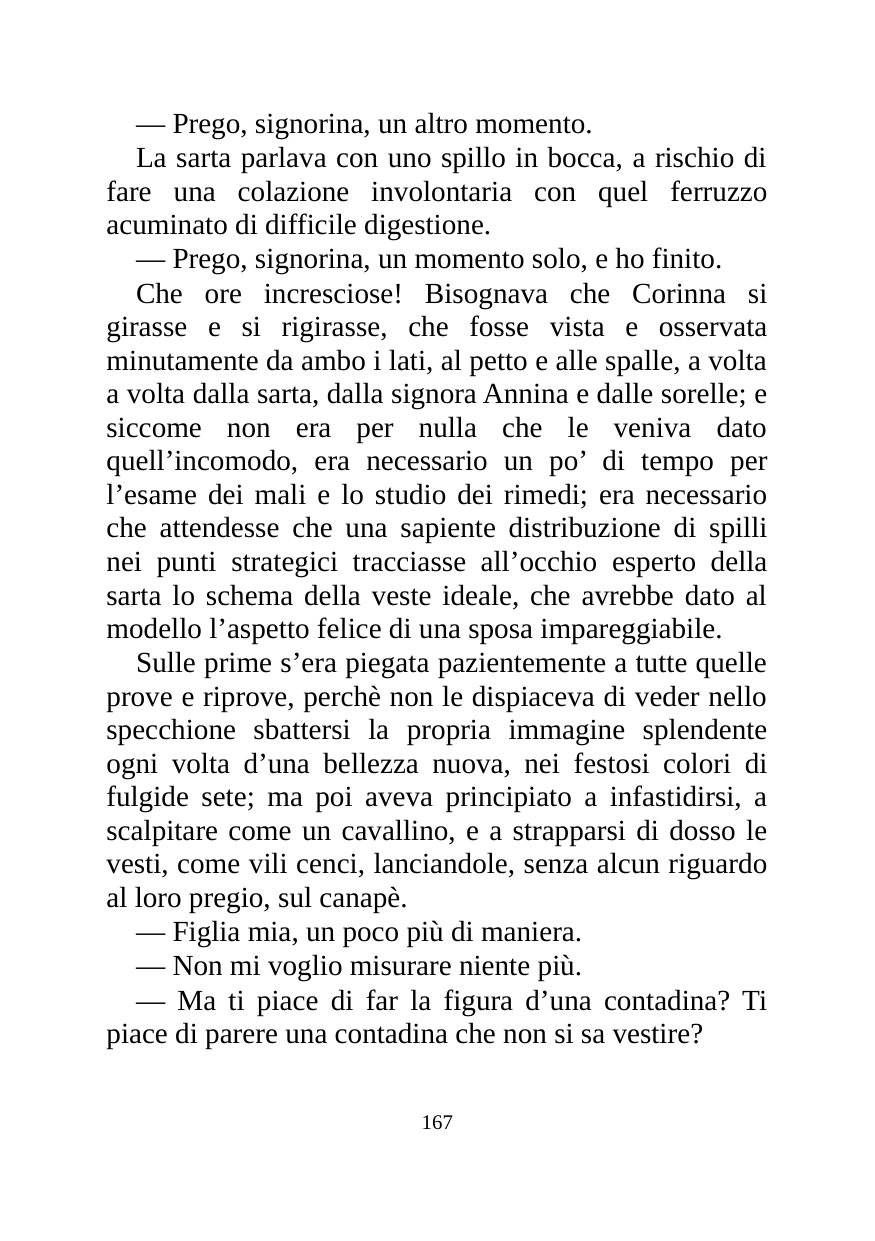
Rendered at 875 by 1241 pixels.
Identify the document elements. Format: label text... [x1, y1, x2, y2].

text — Figlia mia, un poco più di maniera. [106, 914, 768, 948]
text La sarta parlava con uno spillo in bocca, a rischio di fare una colazione involontaria con quel ferruzzo acuminato di difficile digestione. [106, 140, 768, 241]
text — Prego, signorina, un momento solo, e ho finito. [106, 242, 768, 275]
text Sulle prime s’era piegata pazientemente a tutte quelle prove e riprove, perchè non le dispiaceva di veder nello specchione sbattersi la propria immagine splendente ogni volta d’una bellezza nuova, nei festosi colori di fulgide sete; ma poi aveva principiato a infastidirsi, a scalpitare come un cavallino, e a strapparsi di dosso le vesti, come vili cenci, lanciandole, senza alcun riguardo al loro pregio, sul canapè. [106, 645, 768, 914]
text — Prego, signorina, un altro momento. [106, 106, 768, 140]
text — Non mi voglio misurare niente più. [106, 948, 768, 982]
text — Ma ti piace di far la figura d’una contadina? Ti piace di parere una contadina che non si sa vestire? [106, 983, 768, 1050]
text Che ore incresciose! Bisognava che Corinna si girasse e si rigirasse, che fosse vista e osservata minutamente da ambo i lati, al petto e alle spalle, a volta a volta dalla sarta, dalla signora Annina e dalle sorelle; e siccome non era per nulla che le veniva dato quell’incomodo, era necessario un po’ di tempo per l’esame dei mali e lo studio dei rimedi; era necessario che attendesse che una sapiente distribuzione di spilli nei punti strategici tracciasse all’occhio esperto della sarta lo schema della veste ideale, che avrebbe dato al modello l’aspetto felice di una sposa impareggiabile. [106, 276, 768, 645]
